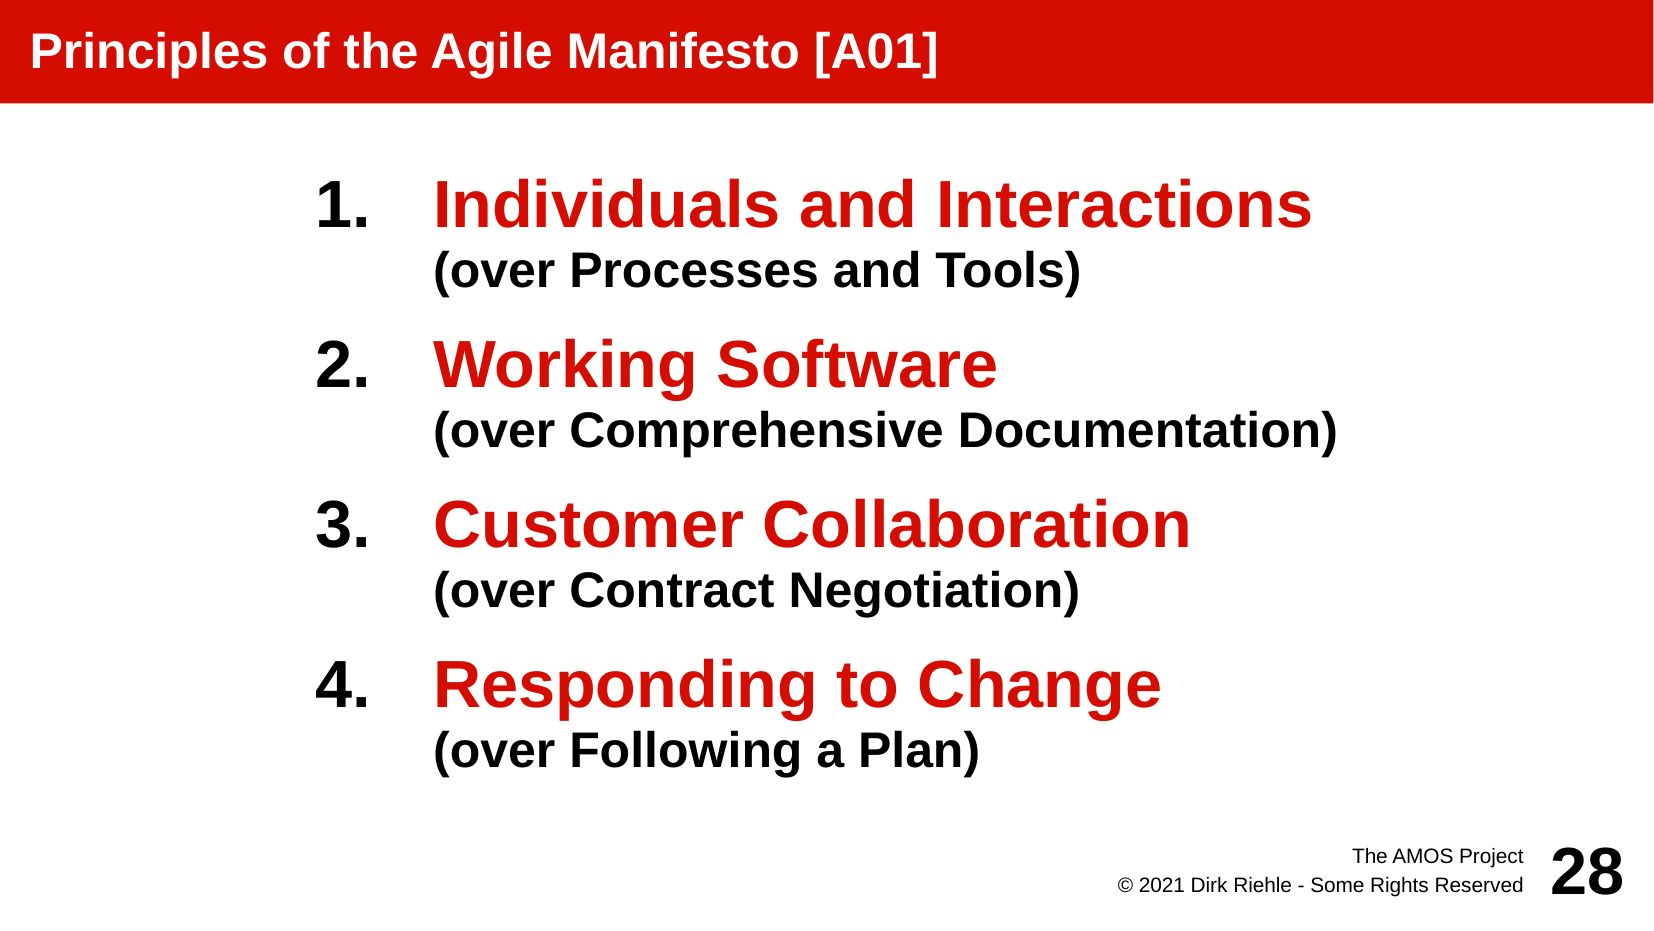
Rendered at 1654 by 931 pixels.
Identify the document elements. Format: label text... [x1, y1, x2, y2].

subtitle Individuals and Interactions (over Processes and Tools) Working Software (over Comprehensive Documentation) Customer Collaboration (over Contract Negotiation) Responding to Change (over Following a Plan) [29, 132, 1625, 813]
title Principles of the Agile Manifesto [A01] [0, 0, 1654, 104]
